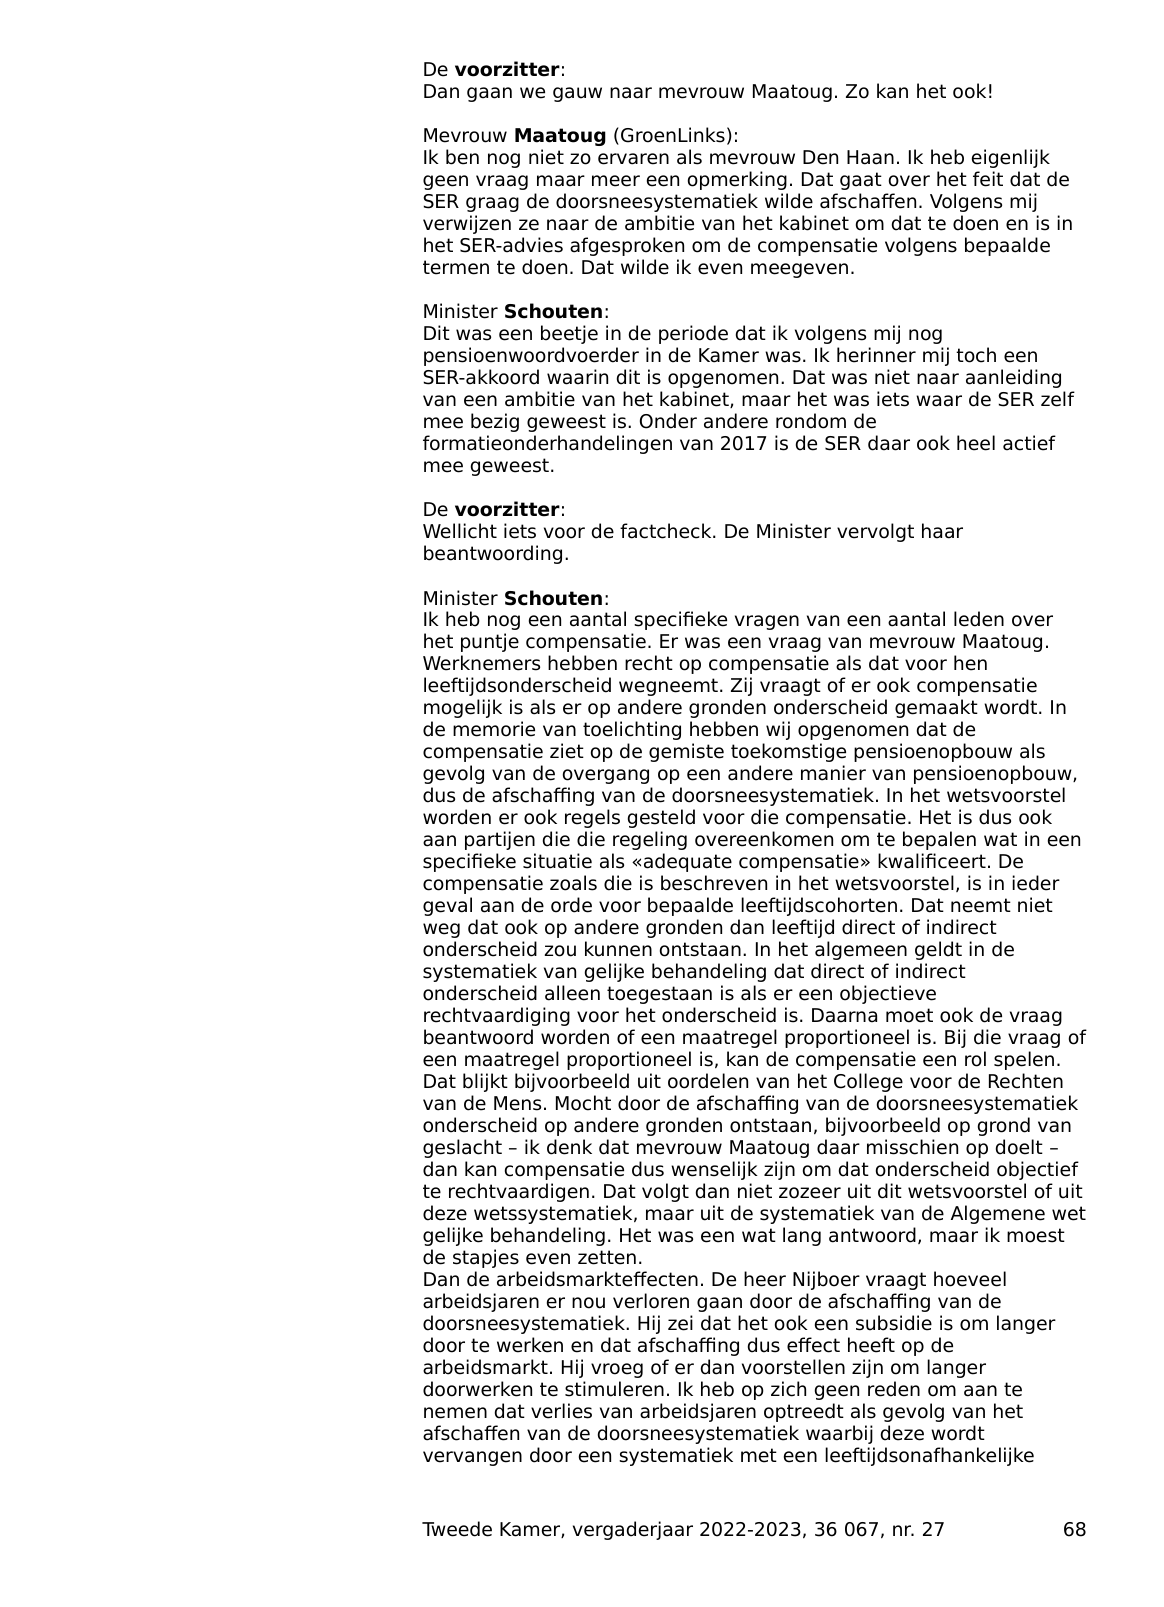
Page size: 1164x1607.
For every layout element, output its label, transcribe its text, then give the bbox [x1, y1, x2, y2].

text Minister Schouten: [422, 587, 1087, 609]
text Wellicht iets voor de factcheck. De Minister vervolgt haar beantwoording. [422, 521, 1087, 565]
text De voorzitter: [422, 499, 1087, 521]
text De voorzitter: [422, 59, 1087, 81]
text Dan gaan we gauw naar mevrouw Maatoug. Zo kan het ook! [422, 81, 1087, 103]
text Dit was een beetje in de periode dat ik volgens mij nog pensioenwoordvoerder in de Kamer was. Ik herinner mij toch een SER-akkoord waarin dit is opgenomen. Dat was niet naar aanleiding van een ambitie van het kabinet, maar het was iets waar de SER zelf mee bezig geweest is. Onder andere rondom de formatieonderhandelingen van 2017 is de SER daar ook heel actief mee geweest. [422, 323, 1087, 477]
text Ik ben nog niet zo ervaren als mevrouw Den Haan. Ik heb eigenlijk geen vraag maar meer een opmerking. Dat gaat over het feit dat de SER graag de doorsneesystematiek wilde afschaffen. Volgens mij verwijzen ze naar de ambitie van het kabinet om dat te doen en is in het SER-advies afgesproken om de compensatie volgens bepaalde termen te doen. Dat wilde ik even meegeven. [422, 147, 1087, 279]
text Mevrouw Maatoug (GroenLinks): [422, 125, 1087, 147]
text Minister Schouten: [422, 301, 1087, 323]
text Dan de arbeidsmarkteffecten. De heer Nijboer vraagt hoeveel arbeidsjaren er nou verloren gaan door de afschaffing van de doorsneesystematiek. Hij zei dat het ook een subsidie is om langer door te werken en dat afschaffing dus effect heeft op de arbeidsmarkt. Hij vroeg of er dan voorstellen zijn om langer doorwerken te stimuleren. Ik heb op zich geen reden om aan te nemen dat verlies van arbeidsjaren optreedt als gevolg van het afschaffen van de doorsneesystematiek waarbij deze wordt vervangen door een systematiek met een leeftijdsonafhankelijke [422, 1269, 1087, 1467]
text Ik heb nog een aantal specifieke vragen van een aantal leden over het puntje compensatie. Er was een vraag van mevrouw Maatoug. Werknemers hebben recht op compensatie als dat voor hen leeftijdsonderscheid wegneemt. Zij vraagt of er ook compensatie mogelijk is als er op andere gronden onderscheid gemaakt wordt. In de memorie van toelichting hebben wij opgenomen dat de compensatie ziet op de gemiste toekomstige pensioenopbouw als gevolg van de overgang op een andere manier van pensioenopbouw, dus de afschaffing van de doorsneesystematiek. In het wetsvoorstel worden er ook regels gesteld voor die compensatie. Het is dus ook aan partijen die die regeling overeenkomen om te bepalen wat in een specifieke situatie als «adequate compensatie» kwalificeert. De compensatie zoals die is beschreven in het wetsvoorstel, is in ieder geval aan de orde voor bepaalde leeftijdscohorten. Dat neemt niet weg dat ook op andere gronden dan leeftijd direct of indirect onderscheid zou kunnen ontstaan. In het algemeen geldt in de systematiek van gelijke behandeling dat direct of indirect onderscheid alleen toegestaan is als er een objectieve rechtvaardiging voor het onderscheid is. Daarna moet ook de vraag beantwoord worden of een maatregel proportioneel is. Bij die vraag of een maatregel proportioneel is, kan de compensatie een rol spelen. Dat blijkt bijvoorbeeld uit oordelen van het College voor de Rechten van de Mens. Mocht door de afschaffing van de doorsneesystematiek onderscheid op andere gronden ontstaan, bijvoorbeeld op grond van geslacht – ik denk dat mevrouw Maatoug daar misschien op doelt – dan kan compensatie dus wenselijk zijn om dat onderscheid objectief te rechtvaardigen. Dat volgt dan niet zozeer uit dit wetsvoorstel of uit deze wetssystematiek, maar uit de systematiek van de Algemene wet gelijke behandeling. Het was een wat lang antwoord, maar ik moest de stapjes even zetten. [422, 609, 1087, 1269]
